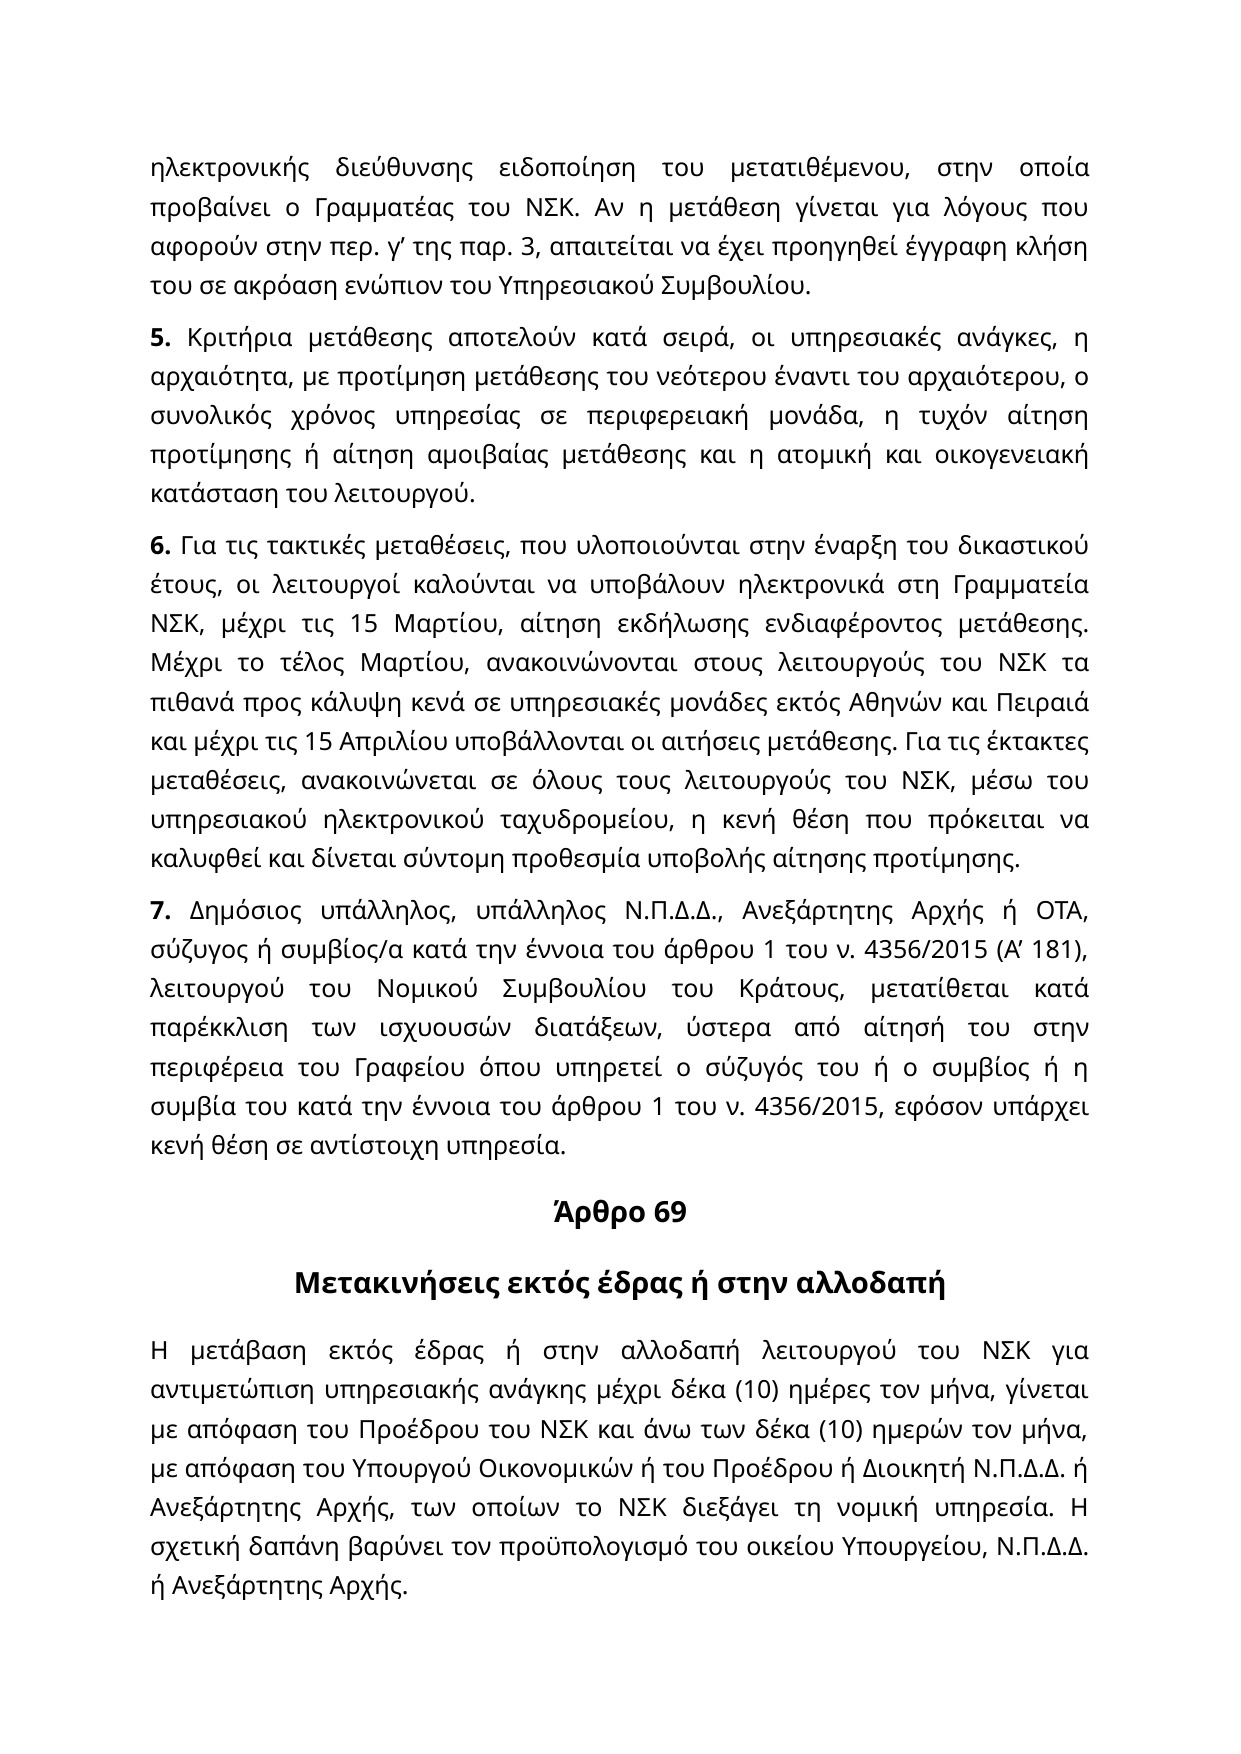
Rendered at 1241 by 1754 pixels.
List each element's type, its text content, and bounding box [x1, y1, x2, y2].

text Η μετάβαση εκτός έδρας ή στην αλλοδαπή λειτουργού του ΝΣΚ για αντιμετώπιση υπηρεσιακής ανάγκης μέχρι δέκα (10) ημέρες τον μήνα, γίνεται με απόφαση του Προέδρου του ΝΣΚ και άνω των δέκα (10) ημερών τον μήνα, με απόφαση του Υπουργού Οικονομικών ή του Προέδρου ή Διοικητή Ν.Π.Δ.Δ. ή Ανεξάρτητης Αρχής, των οποίων το ΝΣΚ διεξάγει τη νομική υπηρεσία. Η σχετική δαπάνη βαρύνει τον προϋπολογισμό του οικείου Υπουργείου, Ν.Π.Δ.Δ. ή Ανεξάρτητης Αρχής. [150, 1333, 1090, 1602]
subtitle Μετακινήσεις εκτός έδρας ή στην αλλοδαπή [150, 1262, 1090, 1302]
text ηλεκτρονικής διεύθυνσης ειδοποίηση του μετατιθέμενου, στην οποία προβαίνει ο Γραμματέας του ΝΣΚ. Αν η μετάθεση γίνεται για λόγους που αφορούν στην περ. γ’ της παρ. 3, απαιτείται να έχει προηγηθεί έγγραφη κλήση του σε ακρόαση ενώπιον του Υπηρεσιακού Συμβουλίου. [150, 150, 1090, 302]
text 6. Για τις τακτικές μεταθέσεις, που υλοποιούνται στην έναρξη του δικαστικού έτους, οι λειτουργοί καλούνται να υποβάλουν ηλεκτρονικά στη Γραμματεία ΝΣΚ, μέχρι τις 15 Μαρτίου, αίτηση εκδήλωσης ενδιαφέροντος μετάθεσης. Μέχρι το τέλος Μαρτίου, ανακοινώνονται στους λειτουργούς του ΝΣΚ τα πιθανά προς κάλυψη κενά σε υπηρεσιακές μονάδες εκτός Αθηνών και Πειραιά και μέχρι τις 15 Απριλίου υποβάλλονται οι αιτήσεις μετάθεσης. Για τις έκτακτες μεταθέσεις, ανακοινώνεται σε όλους τους λειτουργούς του ΝΣΚ, μέσω του υπηρεσιακού ηλεκτρονικού ταχυδρομείου, η κενή θέση που πρόκειται να καλυφθεί και δίνεται σύντομη προθεσμία υποβολής αίτησης προτίμησης. [150, 527, 1090, 875]
text 7. Δημόσιος υπάλληλος, υπάλληλος Ν.Π.Δ.Δ., Ανεξάρτητης Αρχής ή ΟΤΑ, σύζυγος ή συμβίος/α κατά την έννοια του άρθρου 1 του ν. 4356/2015 (Α’ 181), λειτουργού του Νομικού Συμβουλίου του Κράτους, μετατίθεται κατά παρέκκλιση των ισχυουσών διατάξεων, ύστερα από αίτησή του στην περιφέρεια του Γραφείου όπου υπηρετεί ο σύζυγός του ή ο συμβίος ή η συμβία του κατά την έννοια του άρθρου 1 του ν. 4356/2015, εφόσον υπάρχει κενή θέση σε αντίστοιχη υπηρεσία. [150, 892, 1090, 1162]
subtitle Άρθρο 69 [150, 1192, 1090, 1231]
text 5. Κριτήρια μετάθεσης αποτελούν κατά σειρά, οι υπηρεσιακές ανάγκες, η αρχαιότητα, με προτίμηση μετάθεσης του νεότερου έναντι του αρχαιότερου, ο συνολικός χρόνος υπηρεσίας σε περιφερειακή μονάδα, η τυχόν αίτηση προτίμησης ή αίτηση αμοιβαίας μετάθεσης και η ατομική και οικογενειακή κατάσταση του λειτουργού. [150, 319, 1090, 510]
